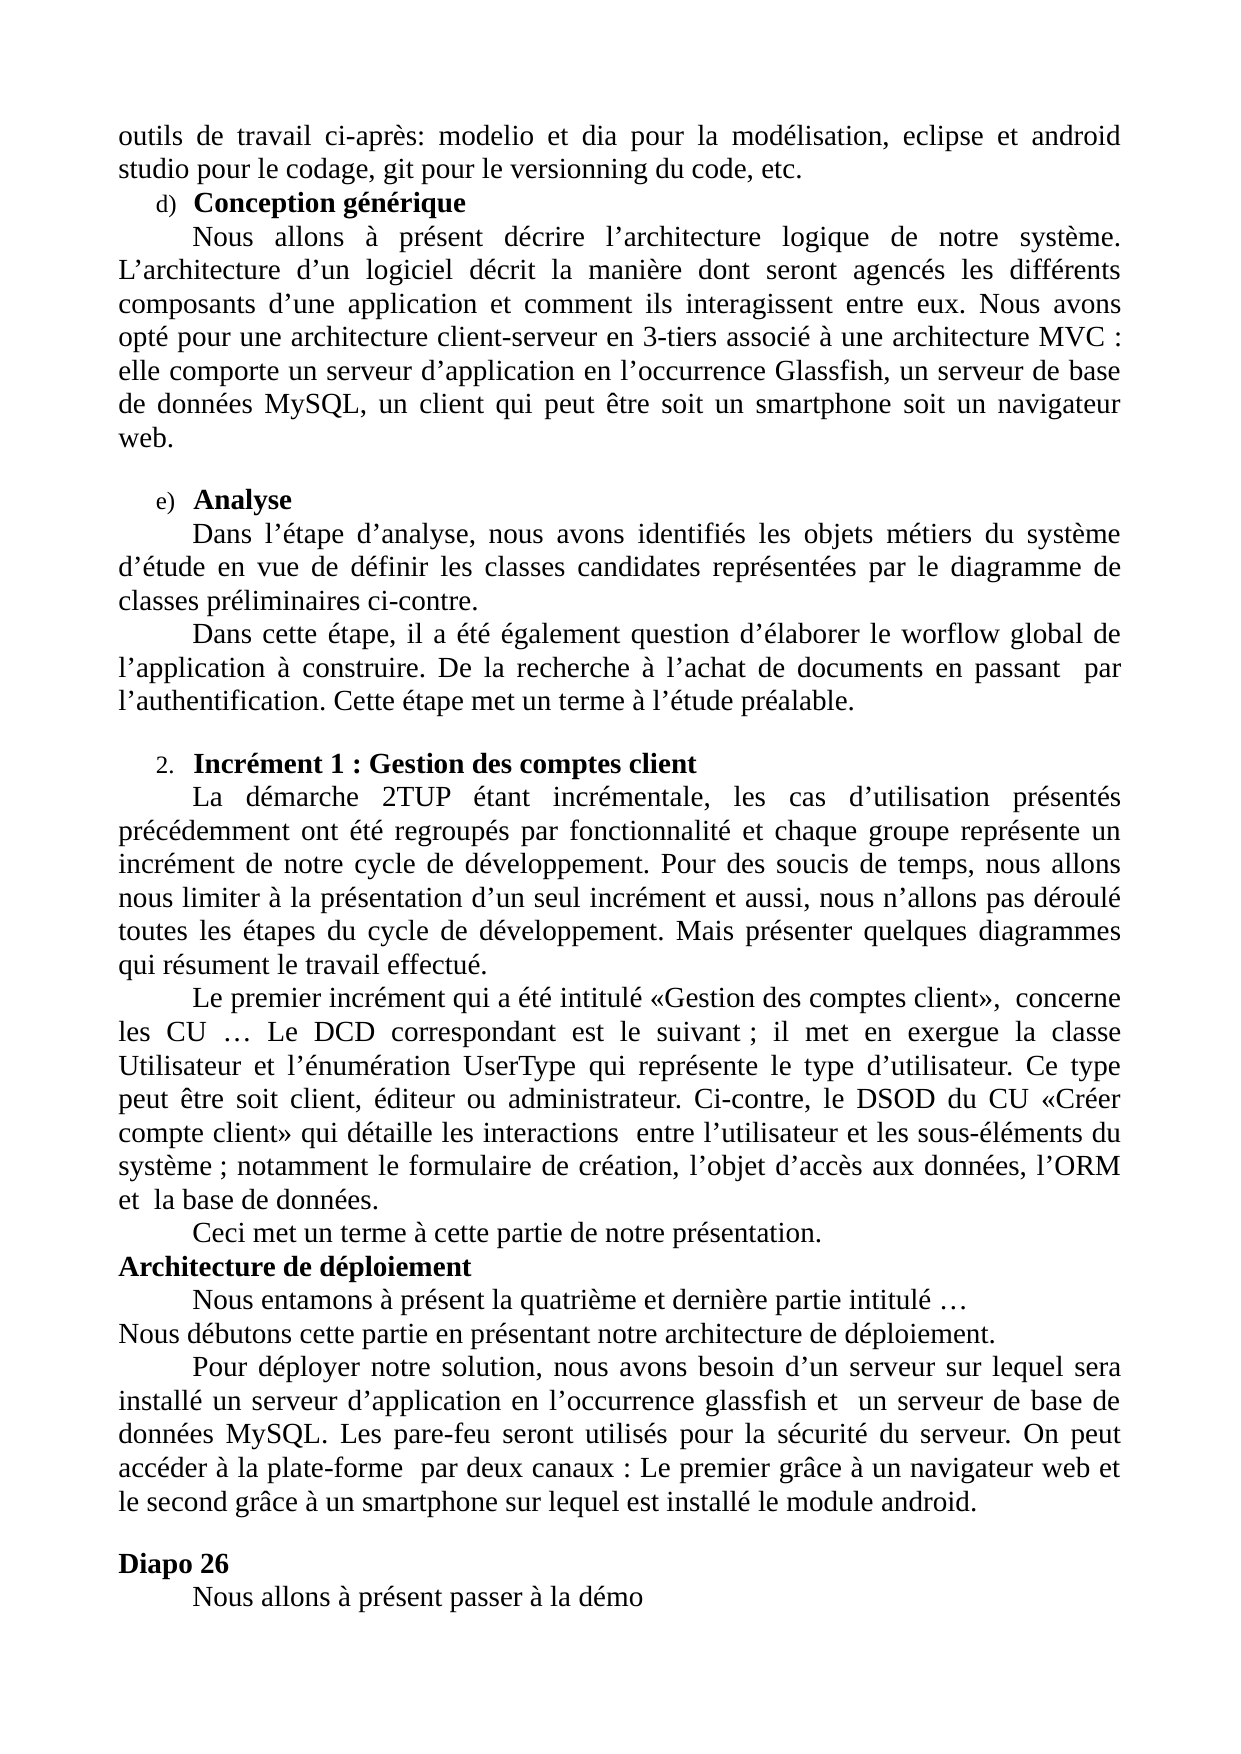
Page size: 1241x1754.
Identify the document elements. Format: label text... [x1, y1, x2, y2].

text Nous entamons à présent la quatrième et dernière partie intitulé … [118, 1282, 1122, 1316]
text Nous débutons cette partie en présentant notre architecture de déploiement. [118, 1316, 1122, 1349]
text La démarche 2TUP étant incrémentale, les cas d’utilisation présentés précédemment ont été regroupés par fonctionnalité et chaque groupe représente un incrément de notre cycle de développement. Pour des soucis de temps, nous allons nous limiter à la présentation d’un seul incrément et aussi, nous n’allons pas déroulé toutes les étapes du cycle de développement. Mais présenter quelques diagrammes qui résument le travail effectué. [118, 779, 1122, 981]
list Analyse [156, 482, 1122, 516]
text Dans l’étape d’analyse, nous avons identifiés les objets métiers du système d’étude en vue de définir les classes candidates représentées par le diagramme de classes préliminaires ci-contre. [118, 516, 1122, 616]
text outils de travail ci-après: modelio et dia pour la modélisation, eclipse et android studio pour le codage, git pour le versionning du code, etc. [118, 118, 1122, 185]
text Nous allons à présent décrire l’architecture logique de notre système. L’architecture d’un logiciel décrit la manière dont seront agencés les différents composants d’une application et comment ils interagissent entre eux. Nous avons opté pour une architecture client-serveur en 3-tiers associé à une architecture MVC : elle comporte un serveur d’application en l’occurrence Glassfish, un serveur de base de données MySQL, un client qui peut être soit un smartphone soit un navigateur web. [118, 219, 1122, 453]
text Ceci met un terme à cette partie de notre présentation. [118, 1215, 1122, 1249]
text Dans cette étape, il a été également question d’élaborer le worflow global de l’application à construire. De la recherche à l’achat de documents en passant par l’authentification. Cette étape met un terme à l’étude préalable. [118, 616, 1122, 717]
text Le premier incrément qui a été intitulé «Gestion des comptes client», concerne les CU … Le DCD correspondant est le suivant ; il met en exergue la classe Utilisateur et l’énumération UserType qui représente le type d’utilisateur. Ce type peut être soit client, éditeur ou administrateur. Ci-contre, le DSOD du CU «Créer compte client» qui détaille les interactions entre l’utilisateur et les sous-éléments du système ; notamment le formulaire de création, l’objet d’accès aux données, l’ORM et la base de données. [118, 981, 1122, 1215]
text Nous allons à présent passer à la démo [118, 1579, 1122, 1613]
list Incrément 1 : Gestion des comptes client [156, 746, 1122, 779]
text Architecture de déploiement [118, 1249, 1122, 1282]
list Conception générique [156, 185, 1122, 219]
text Pour déployer notre solution, nous avons besoin d’un serveur sur lequel sera installé un serveur d’application en l’occurrence glassfish et un serveur de base de données MySQL. Les pare-feu seront utilisés pour la sécurité du serveur. On peut accéder à la plate-forme par deux canaux : Le premier grâce à un navigateur web et le second grâce à un smartphone sur lequel est installé le module android. [118, 1349, 1122, 1517]
text Diapo 26 [118, 1546, 1122, 1579]
